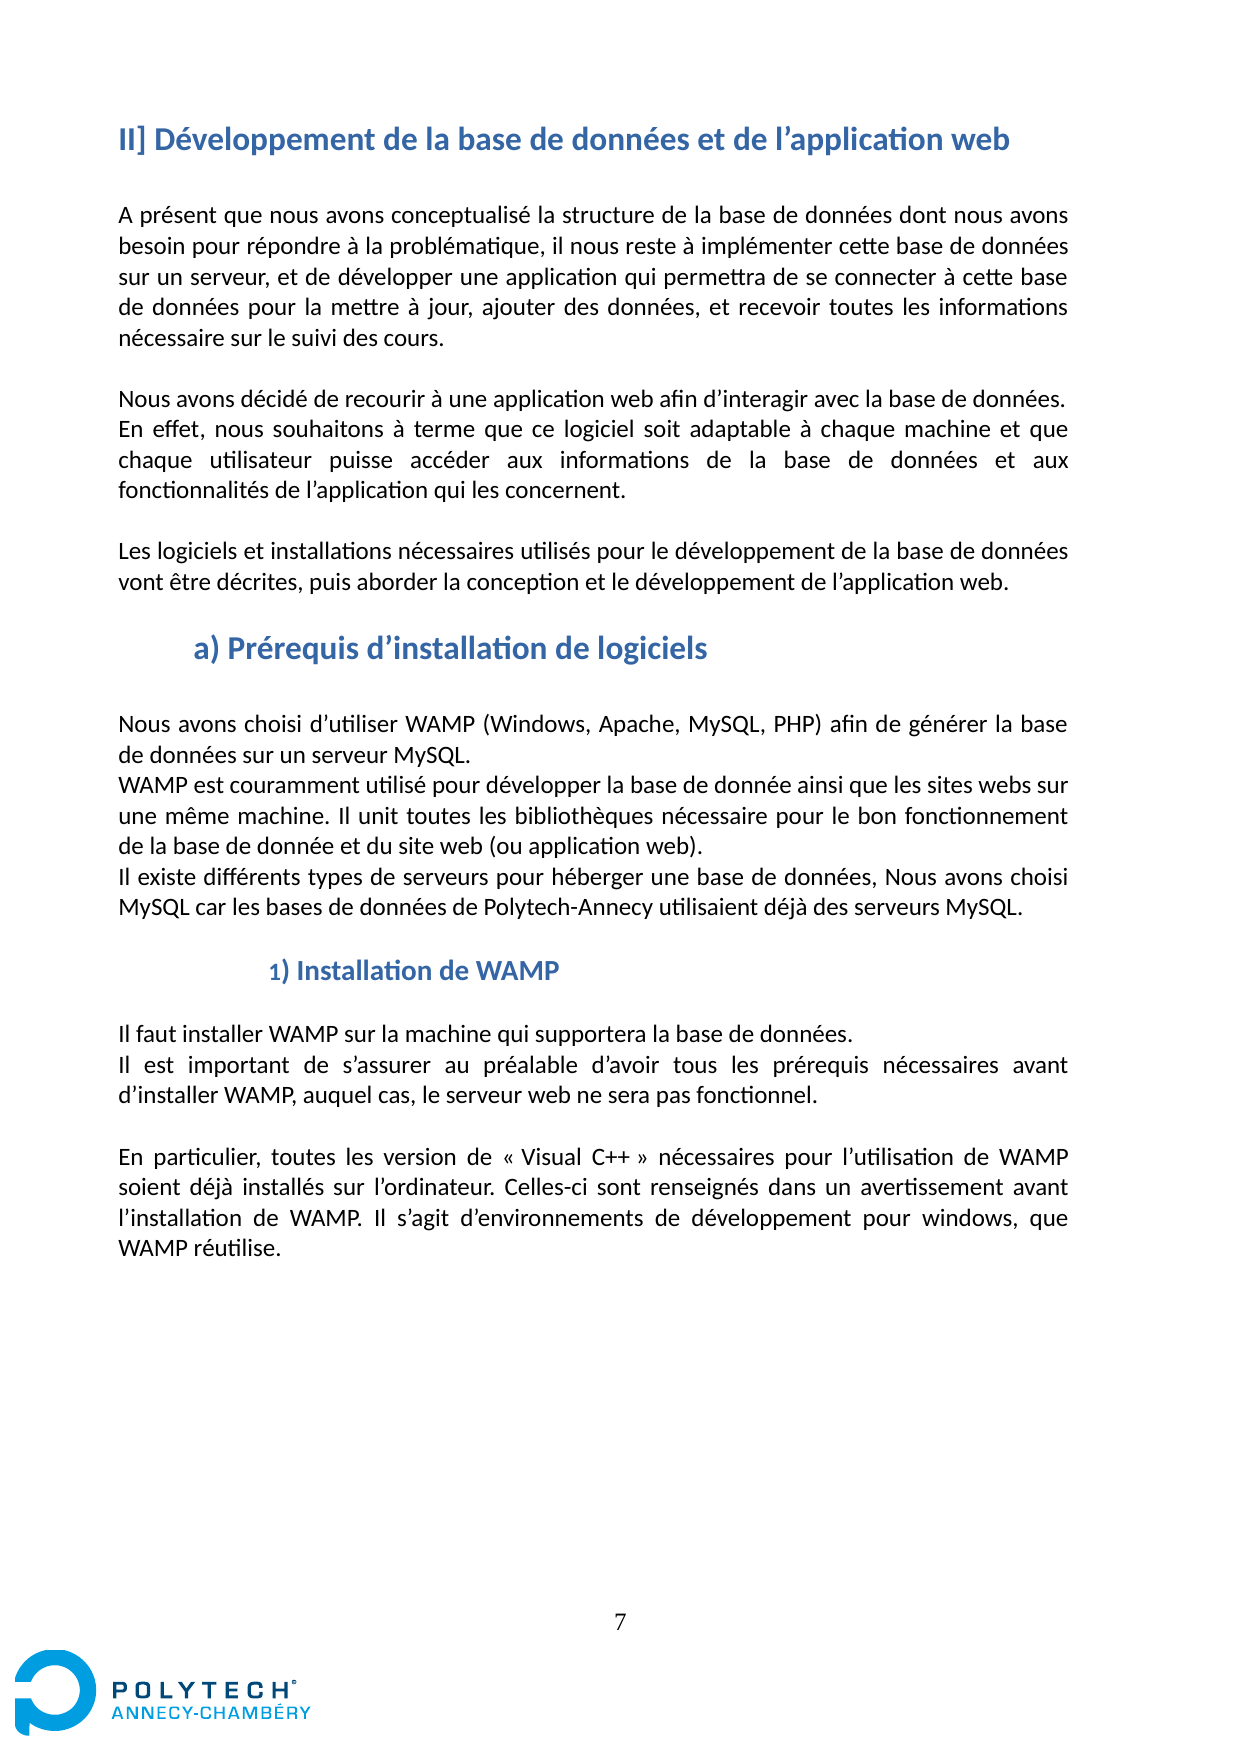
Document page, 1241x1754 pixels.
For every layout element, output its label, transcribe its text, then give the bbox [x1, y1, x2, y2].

text Nous avons décidé de recourir à une application web afin d’interagir avec la base de données. [118, 383, 1070, 413]
text Il faut installer WAMP sur la machine qui supportera la base de données. [118, 1019, 1070, 1049]
text Il est important de s’assurer au préalable d’avoir tous les prérequis nécessaires avant d’installer WAMP, auquel cas, le serveur web ne sera pas fonctionnel. [118, 1049, 1070, 1110]
text Nous avons choisi d’utiliser WAMP (Windows, Apache, MySQL, PHP) afin de générer la base de données sur un serveur MySQL. [118, 708, 1070, 769]
text En effet, nous souhaitons à terme que ce logiciel soit adaptable à chaque machine et que chaque utilisateur puisse accéder aux informations de la base de données et aux fonctionnalités de l’application qui les concernent. [118, 413, 1070, 505]
text A présent que nous avons conceptualisé la structure de la base de données dont nous avons besoin pour répondre à la problématique, il nous reste à implémenter cette base de données sur un serveur, et de développer une application qui permettra de se connecter à cette base de données pour la mettre à jour, ajouter des données, et recevoir toutes les informations nécessaire sur le suivi des cours. [118, 199, 1070, 352]
text En particulier, toutes les version de « Visual C++ » nécessaires pour l’utilisation de WAMP soient déjà installés sur l’ordinateur. Celles-ci sont renseignés dans un avertissement avant l’installation de WAMP. Il s’agit d’environnements de développement pour windows, que WAMP réutilise. [118, 1141, 1070, 1263]
text a) Prérequis d’installation de logiciels [118, 627, 1070, 668]
text Il existe différents types de serveurs pour héberger une base de données, Nous avons choisi MySQL car les bases de données de Polytech-Annecy utilisaient déjà des serveurs MySQL. [118, 861, 1070, 922]
text II] Développement de la base de données et de l’application web [118, 118, 1070, 159]
text Les logiciels et installations nécessaires utilisés pour le développement de la base de données vont être décrites, puis aborder la conception et le développement de l’application web. [118, 535, 1070, 596]
text 1) Installation de WAMP [118, 952, 1070, 988]
text WAMP est couramment utilisé pour développer la base de donnée ainsi que les sites webs sur une même machine. Il unit toutes les bibliothèques nécessaire pour le bon fonctionnement de la base de donnée et du site web (ou application web). [118, 769, 1070, 861]
